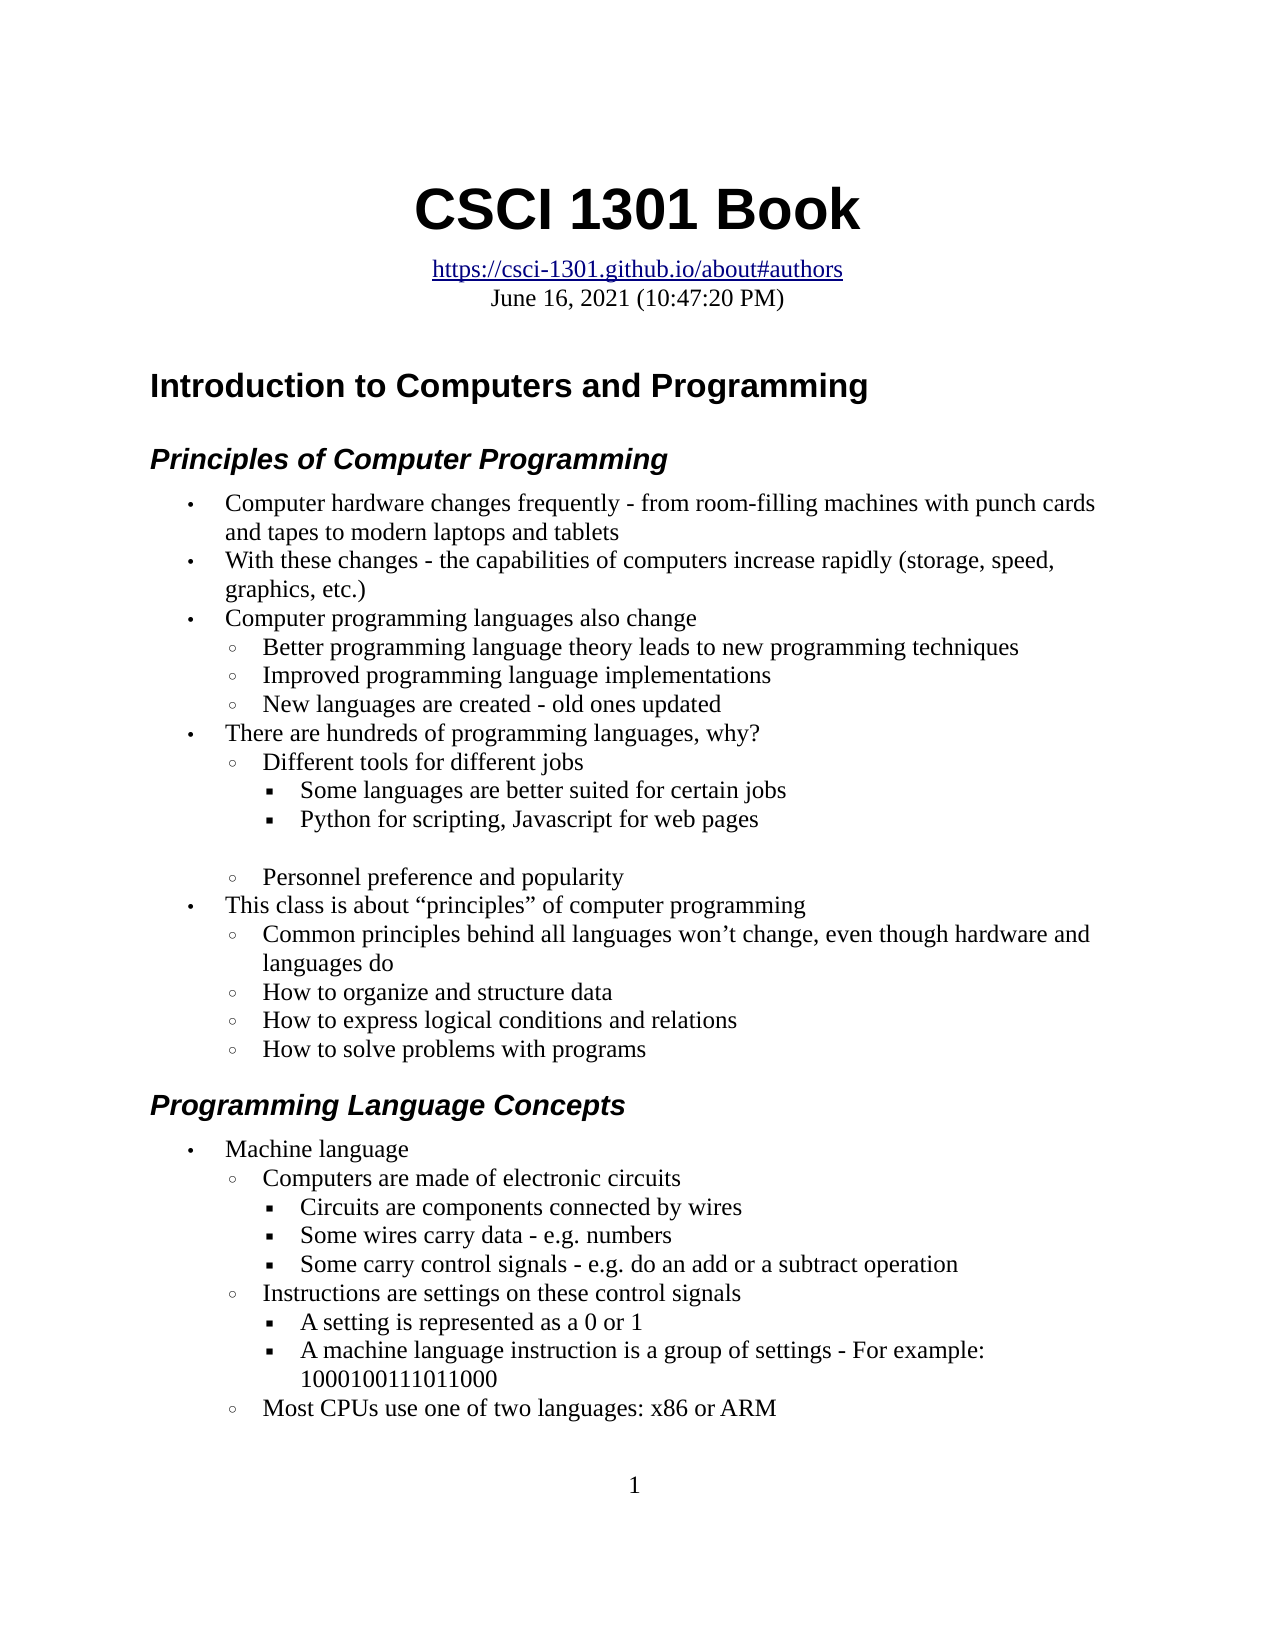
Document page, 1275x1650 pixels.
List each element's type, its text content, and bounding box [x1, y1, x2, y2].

list Personnel preference and popularity [225, 862, 1125, 891]
subtitle Introduction to Computers and Programming [150, 366, 1125, 404]
list How to solve problems with programs [225, 1034, 1125, 1063]
list A setting is represented as a 0 or 1 [262, 1307, 1125, 1335]
text https://csci-1301.github.io/about#authors [150, 254, 1125, 283]
list This class is about “principles” of computer programming [187, 891, 1125, 919]
list How to express logical conditions and relations [225, 1006, 1125, 1034]
list There are hundreds of programming languages, why? [187, 718, 1125, 747]
list Some languages are better suited for certain jobs [262, 776, 1125, 804]
list Circuits are components connected by wires [262, 1192, 1125, 1220]
list Most CPUs use one of two languages: x86 or ARM [225, 1393, 1125, 1422]
subtitle Principles of Computer Programming [150, 442, 1125, 476]
list Computer hardware changes frequently - from room-filling machines with punch cards and tapes to modern laptops and tablets [187, 488, 1125, 546]
title CSCI 1301 Book [150, 175, 1125, 242]
list Machine language [187, 1134, 1125, 1163]
list How to organize and structure data [225, 977, 1125, 1006]
list Common principles behind all languages won’t change, even though hardware and languages do [225, 919, 1125, 977]
text June 16, 2021 (10:47:20 PM) [150, 283, 1125, 312]
list Instructions are settings on these control signals [225, 1278, 1125, 1307]
list Computer programming languages also change [187, 603, 1125, 632]
list Computers are made of electronic circuits [225, 1163, 1125, 1192]
list Better programming language theory leads to new programming techniques [225, 632, 1125, 661]
list Python for scripting, Javascript for web pages [262, 804, 1125, 862]
list Improved programming language implementations [225, 661, 1125, 689]
list New languages are created - old ones updated [225, 689, 1125, 718]
list Different tools for different jobs [225, 747, 1125, 776]
list Some wires carry data - e.g. numbers [262, 1220, 1125, 1249]
list Some carry control signals - e.g. do an add or a subtract operation [262, 1249, 1125, 1278]
list A machine language instruction is a group of settings - For example: 1000100111011000 [262, 1335, 1125, 1393]
list With these changes - the capabilities of computers increase rapidly (storage, speed, graphics, etc.) [187, 546, 1125, 603]
subtitle Programming Language Concepts [150, 1088, 1125, 1122]
